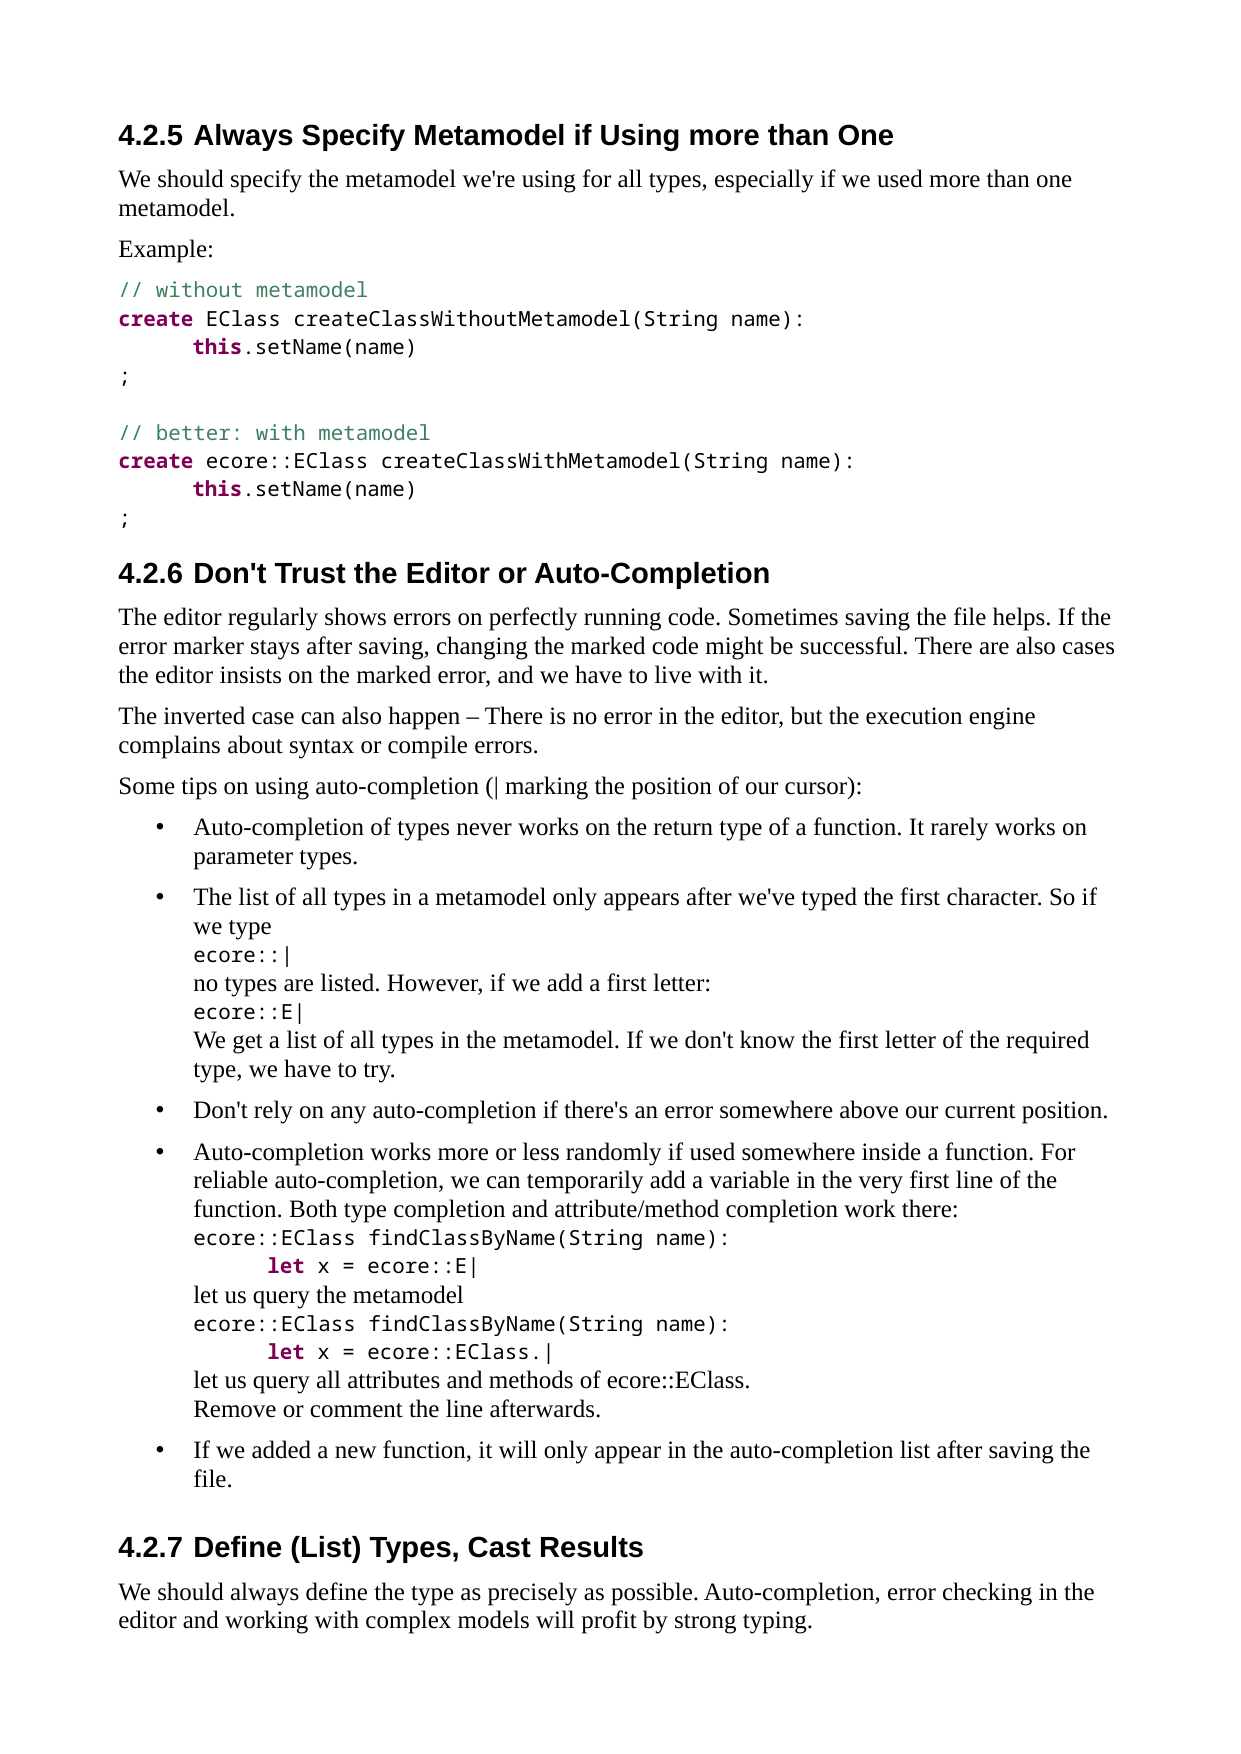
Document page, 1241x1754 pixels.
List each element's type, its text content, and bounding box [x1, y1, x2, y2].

text // without metamodel [118, 275, 1122, 304]
text this.setName(name) [118, 332, 1122, 361]
list Auto-completion works more or less randomly if used somewhere inside a function. For reliable auto-completion, we can temporarily add a variable in the very first line of the function. Both type completion and attribute/method completion work there: ecore::EClass findClassByName(String name): let x = ecore::E| let us query the metamodel ecore::EClass findClassByName(String name): let x = ecore::EClass.| let us query all attributes and methods of ecore::EClass. Remove or comment the line afterwards. [156, 1137, 1122, 1423]
list Don't rely on any auto-completion if there's an error somewhere above our current position. [156, 1096, 1122, 1124]
text We should specify the metamodel we're using for all types, especially if we used more than one metamodel. [118, 164, 1122, 222]
text ; [118, 361, 1122, 389]
text Example: [118, 234, 1122, 263]
text this.setName(name) [118, 474, 1122, 503]
list The list of all types in a metamodel only appears after we've typed the first character. So if we type ecore::| no types are listed. However, if we add a first letter: ecore::E| We get a list of all types in the metamodel. If we don't know the first letter of the required type, we have to try. [156, 882, 1122, 1083]
text The editor regularly shows errors on perfectly running code. Sometimes saving the file helps. If the error marker stays after saving, changing the marked code might be successful. There are also cases the editor insists on the marked error, and we have to live with it. [118, 602, 1122, 689]
list If we added a new function, it will only appear in the auto-completion list after saving the file. [156, 1436, 1122, 1493]
text The inverted case can also happen – There is no error in the editor, but the execution engine complains about syntax or compile errors. [118, 701, 1122, 759]
subtitle Always Specify Metamodel if Using more than One [118, 118, 1122, 152]
text create ecore::EClass createClassWithMetamodel(String name): [118, 446, 1122, 474]
list Auto-completion of types never works on the return type of a function. It rarely works on parameter types. [156, 812, 1122, 870]
subtitle Define (List) Types, Cast Results [118, 1531, 1122, 1564]
text ; [118, 503, 1122, 531]
text create EClass createClassWithoutMetamodel(String name): [118, 304, 1122, 332]
text We should always define the type as precisely as possible. Auto-completion, error checking in the editor and working with complex models will profit by strong typing. [118, 1577, 1122, 1634]
subtitle Don't Trust the Editor or Auto-Completion [118, 556, 1122, 590]
text // better: with metamodel [118, 418, 1122, 446]
text Some tips on using auto-completion (| marking the position of our cursor): [118, 771, 1122, 800]
